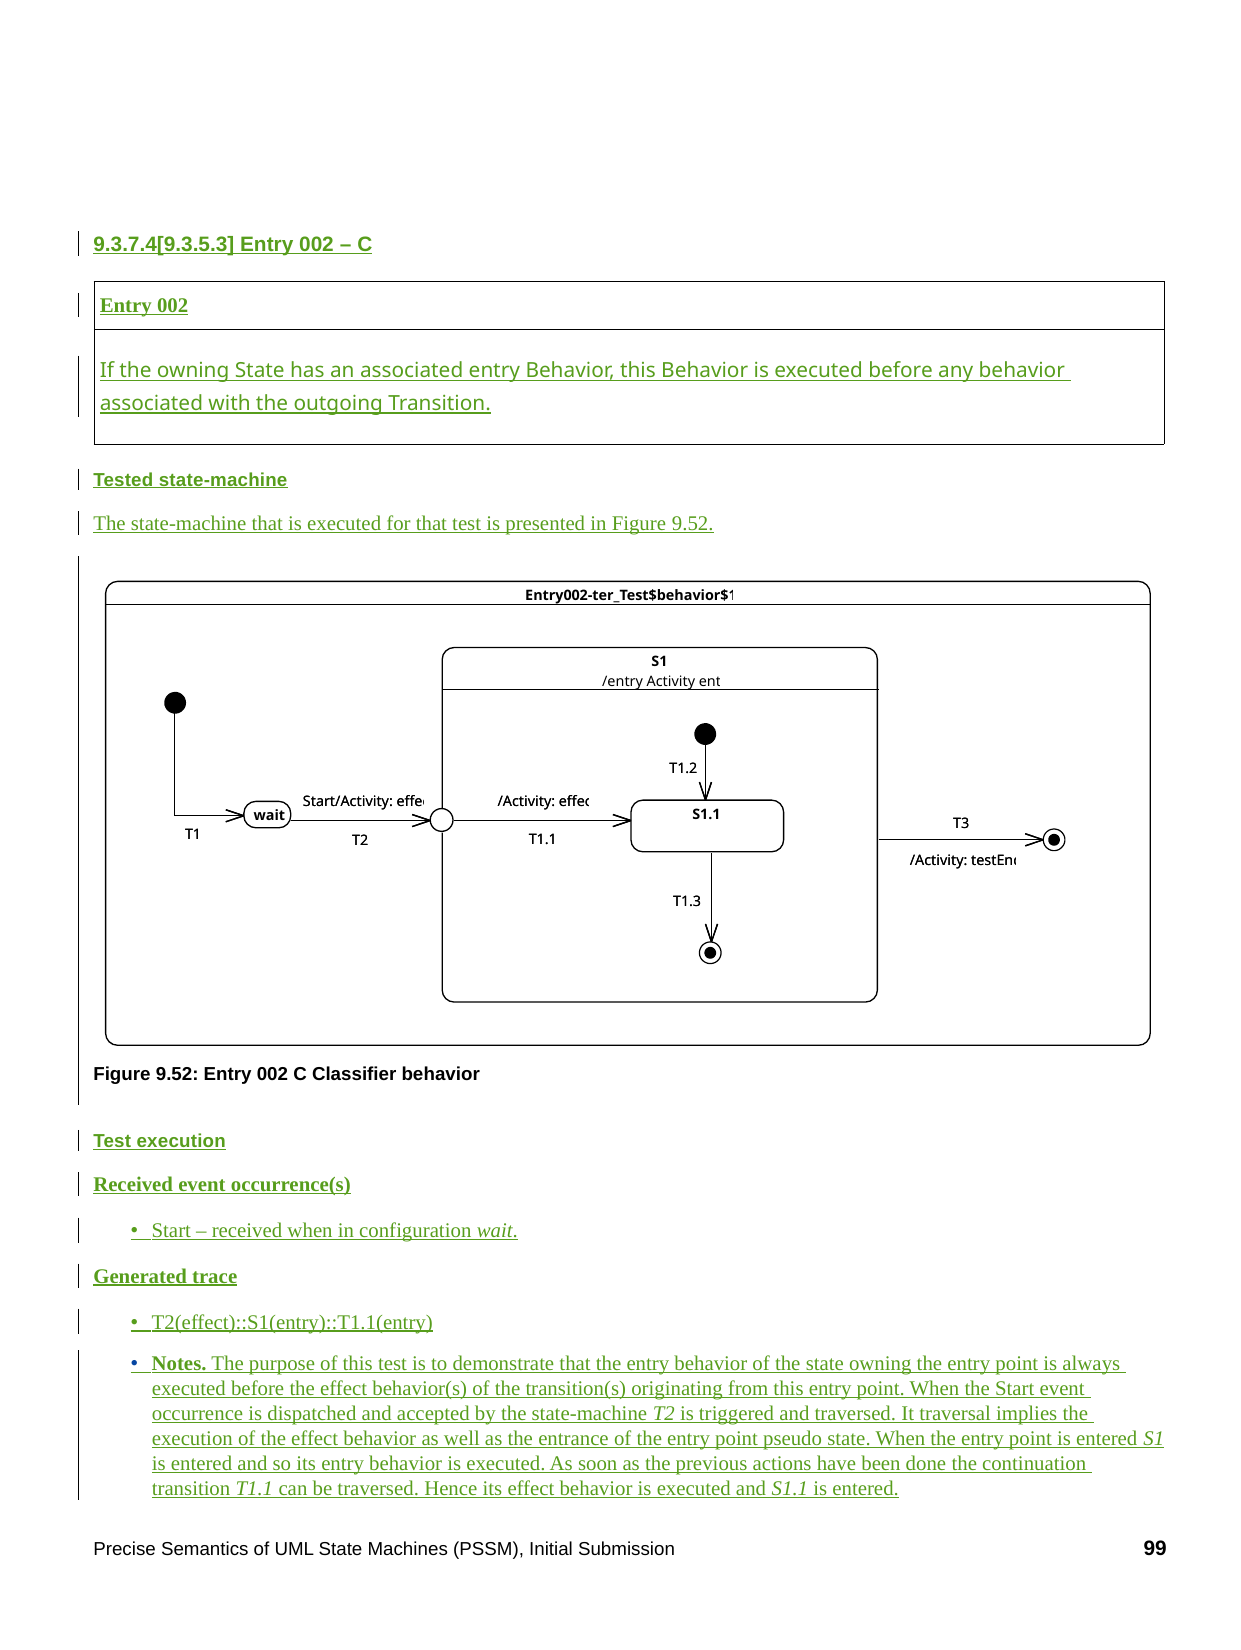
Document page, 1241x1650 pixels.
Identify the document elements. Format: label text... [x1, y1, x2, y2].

text Received event occurrence(s) [93, 1172, 1164, 1196]
subtitle Entry 002 – C [93, 231, 1164, 256]
table_header Entry 002 [95, 282, 1164, 329]
subtitle Test execution [93, 1130, 1164, 1151]
table_cell If the owning State has an associated entry Behavior, this Behavior is executed before any behavior associated with the outgoing Transition. [95, 330, 1164, 443]
text Figure 9.52: Entry 002 C Classifier behavior [93, 569, 1164, 1084]
list T2(effect)::S1(entry)::T1.1(entry) [131, 1309, 1164, 1334]
subtitle Tested state-machine [93, 468, 1164, 490]
list Start – received when in configuration wait. [131, 1217, 1164, 1242]
text Generated trace [93, 1263, 1164, 1288]
list Notes. The purpose of this test is to demonstrate that the entry behavior of the state owning the entry point is always executed before the effect behavior(s) of the transition(s) originating from this entry point. When the Start event occurrence is dispatched and accepted by the state-machine T2 is triggered and traversed. It traversal implies the execution of the effect behavior as well as the entrance of the entry point pseudo state. When the entry point is entered S1 is entered and so its entry behavior is executed. As soon as the previous actions have been done the continuation transition T1.1 can be traversed. Hence its effect behavior is executed and S1.1 is entered. [131, 1350, 1164, 1500]
text The state-machine that is executed for that test is presented in Figure 9.52. [93, 511, 1164, 535]
